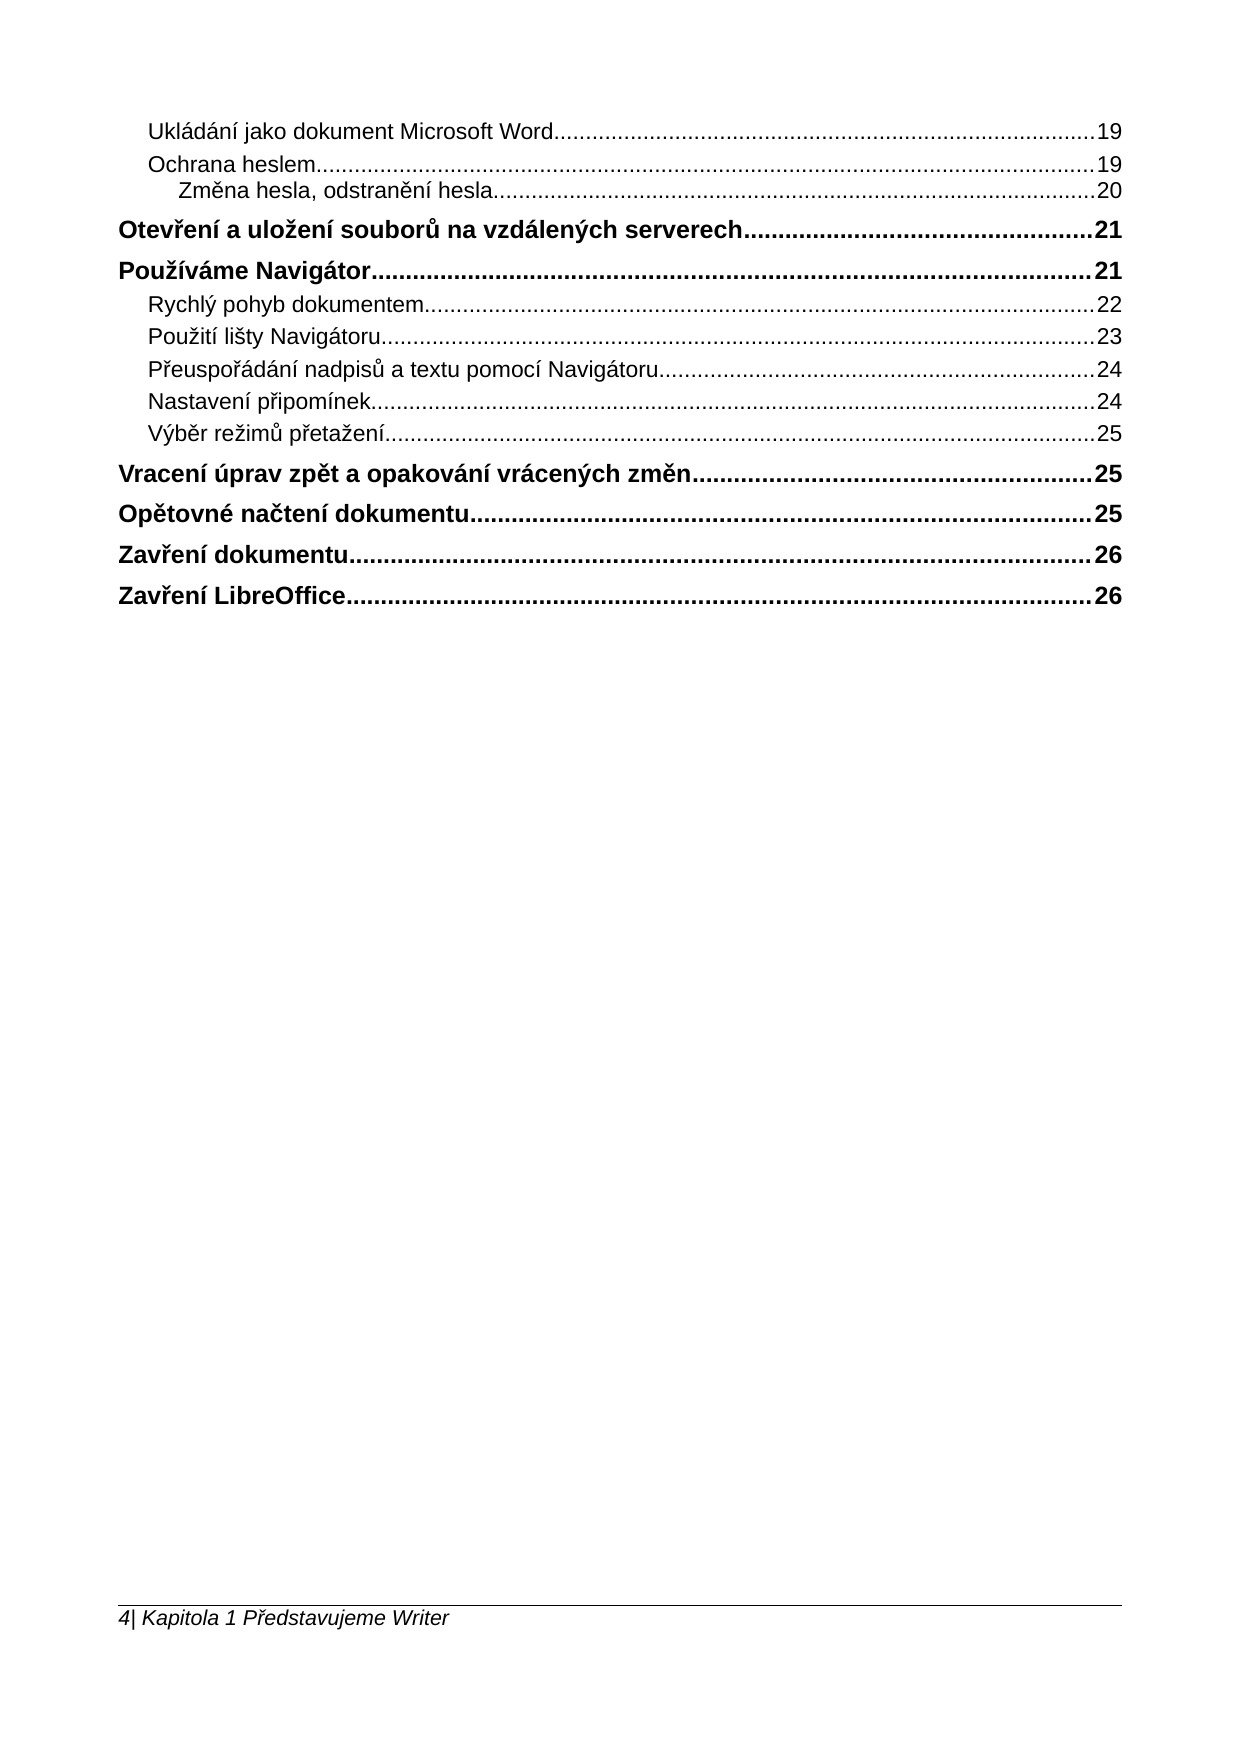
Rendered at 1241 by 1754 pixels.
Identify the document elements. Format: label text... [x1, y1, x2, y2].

text Ochrana heslem 19 [148, 151, 1122, 177]
text Použití lišty Navigátoru 23 [148, 323, 1122, 349]
text Zavření LibreOffice 26 [118, 581, 1122, 609]
text Změna hesla, odstranění hesla 20 [178, 177, 1122, 203]
text Otevření a uložení souborů na vzdálených serverech 21 [118, 215, 1122, 244]
text Ukládání jako dokument Microsoft Word 19 [148, 118, 1122, 144]
text Nastavení připomínek 24 [148, 388, 1122, 414]
text Vracení úprav zpět a opakování vrácených změn 25 [118, 459, 1122, 487]
text Používáme Navigátor 21 [118, 256, 1122, 285]
text Přeuspořádání nadpisů a textu pomocí Navigátoru 24 [148, 356, 1122, 382]
text Zavření dokumentu 26 [118, 540, 1122, 569]
text Výběr režimů přetažení 25 [148, 420, 1122, 447]
text Rychlý pohyb dokumentem 22 [148, 291, 1122, 317]
text Opětovné načtení dokumentu 25 [118, 499, 1122, 528]
